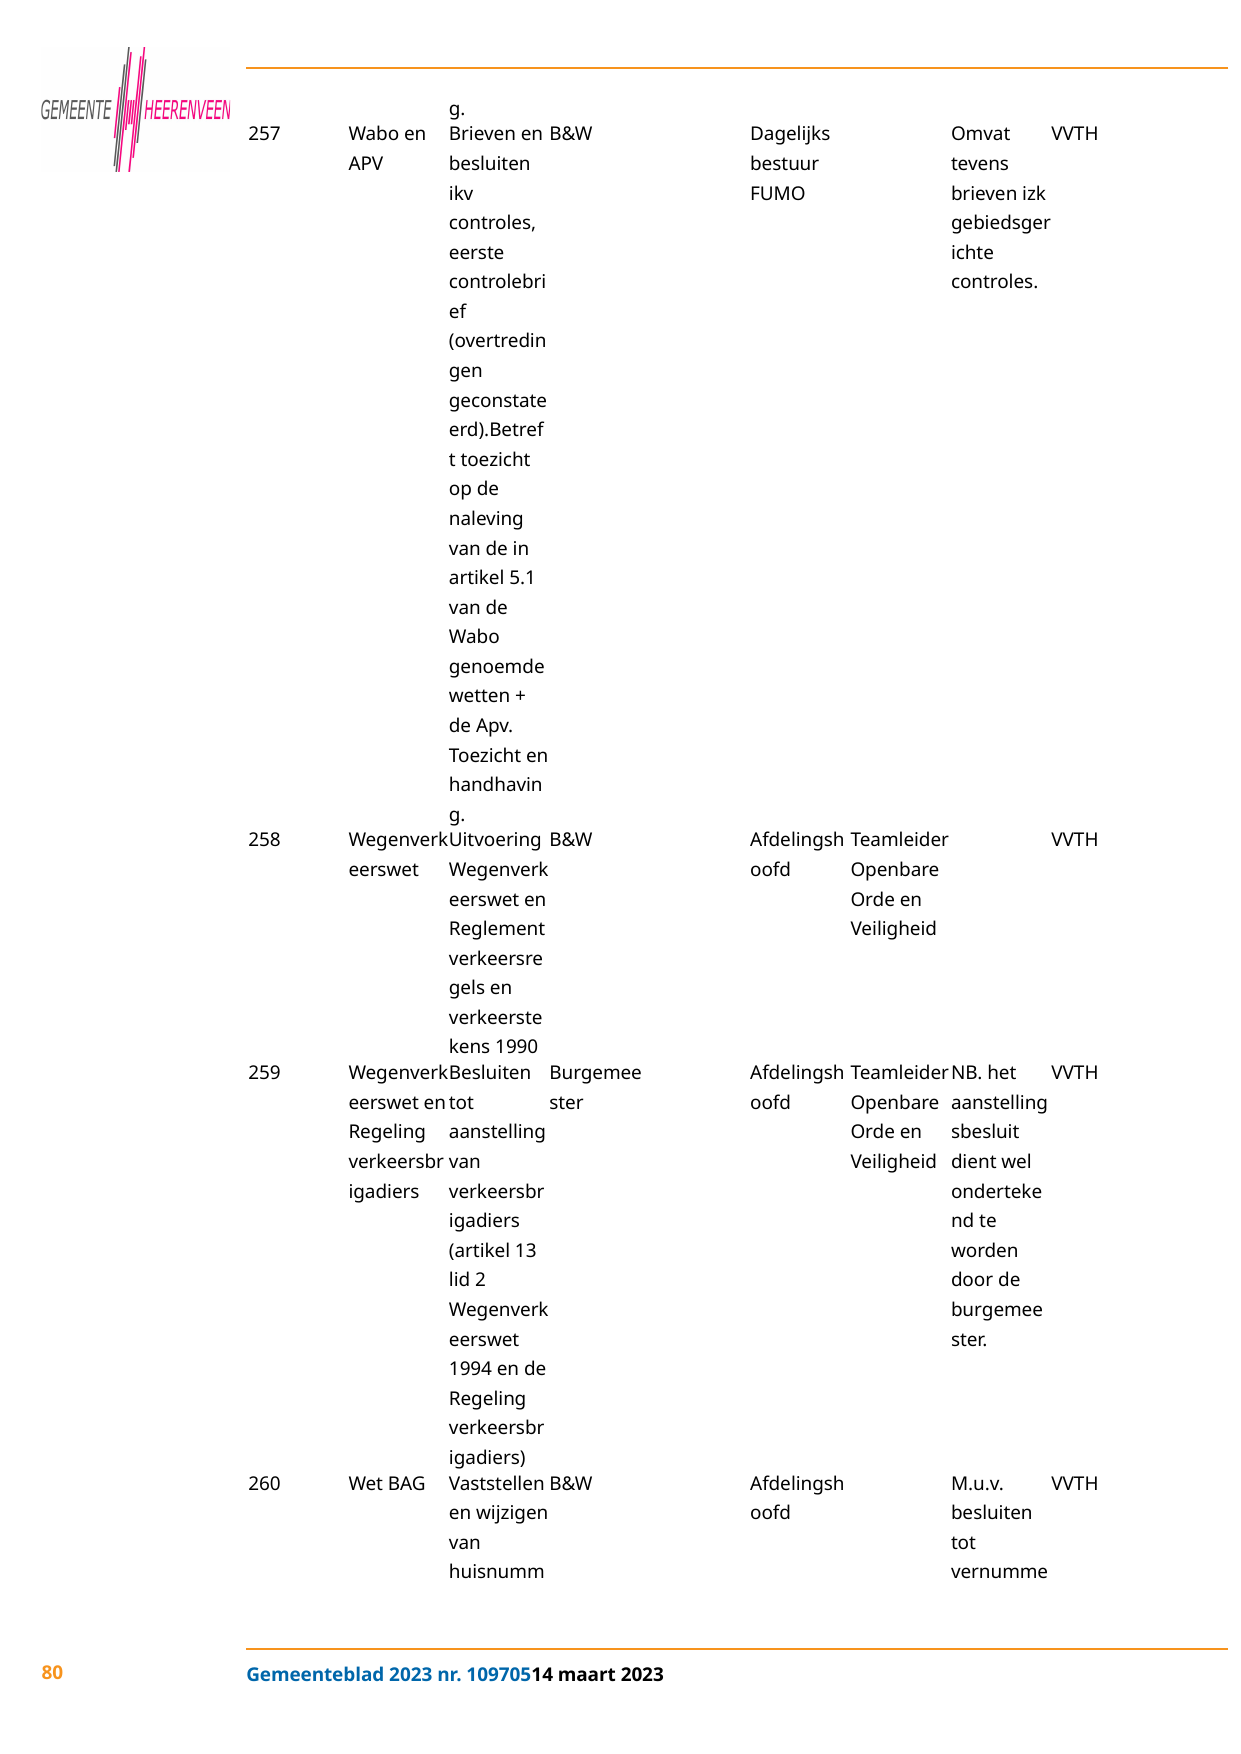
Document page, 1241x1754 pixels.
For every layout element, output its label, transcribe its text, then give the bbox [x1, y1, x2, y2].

table_cell B&W [549, 827, 649, 1059]
table_cell [348, 95, 449, 121]
table_cell [248, 95, 348, 121]
table_cell [549, 95, 649, 121]
table_cell Wet BAG [348, 1470, 449, 1584]
table_cell [850, 1470, 951, 1584]
table_cell B&W [549, 1470, 649, 1584]
table_cell 258 [248, 827, 348, 1059]
table_cell Uitvoering Wegenverkeerswet en Reglement verkeersregels en verkeerstekens 1990 [449, 827, 549, 1059]
table_cell g. [449, 95, 549, 121]
table_cell [1051, 95, 1152, 121]
table_cell Afdelingshoofd [750, 1470, 850, 1584]
table_cell 259 [248, 1060, 348, 1470]
table_cell 257 [248, 121, 348, 827]
table_cell VVTH [1051, 1470, 1152, 1584]
table_cell Besluiten tot aanstelling van verkeersbrigadiers (artikel 13 lid 2 Wegenverkeerswet 1994 en de Regeling verkeersbrigadiers) [449, 1060, 549, 1470]
table_cell Afdelingshoofd [750, 1060, 850, 1470]
table_cell [850, 121, 951, 827]
table_cell [951, 827, 1051, 1059]
picture [41, 47, 231, 172]
table_cell [650, 827, 750, 1059]
table_cell Vaststellen en wijzigen van huisnumm [449, 1470, 549, 1584]
table_cell VVTH [1051, 121, 1152, 827]
table_cell [951, 95, 1051, 121]
table_cell Wegenverkeerswet en Regeling verkeersbrigadiers [348, 1060, 449, 1470]
table_cell [650, 121, 750, 827]
table_cell M.u.v. besluiten tot vernumme [951, 1470, 1051, 1584]
table_cell NB. het aanstellingsbesluit dient wel ondertekend te worden door de burgemeester. [951, 1060, 1051, 1470]
table_cell B&W [549, 121, 649, 827]
table_cell Teamleider Openbare Orde en Veiligheid [850, 827, 951, 1059]
table_cell VVTH [1051, 1060, 1152, 1470]
table_cell Burgemeester [549, 1060, 649, 1470]
table_cell VVTH [1051, 827, 1152, 1059]
table_cell Brieven en besluiten ikv controles, eerste controlebrief (overtredingen geconstateerd).Betreft toezicht op de naleving van de in artikel 5.1 van de Wabo genoemde wetten + de Apv. Toezicht en handhaving. [449, 121, 549, 827]
table_cell [650, 95, 750, 121]
table_cell Teamleider Openbare Orde en Veiligheid [850, 1060, 951, 1470]
table_cell Afdelingshoofd [750, 827, 850, 1059]
table_cell 260 [248, 1470, 348, 1584]
table_cell Dagelijks bestuur FUMO [750, 121, 850, 827]
table_cell Wegenverkeerswet [348, 827, 449, 1059]
table_cell [850, 95, 951, 121]
table_cell [750, 95, 850, 121]
table_cell Wabo en APV [348, 121, 449, 827]
table_cell Omvat tevens brieven izk gebiedsgerichte controles. [951, 121, 1051, 827]
table_cell [650, 1060, 750, 1470]
table_cell [650, 1470, 750, 1584]
